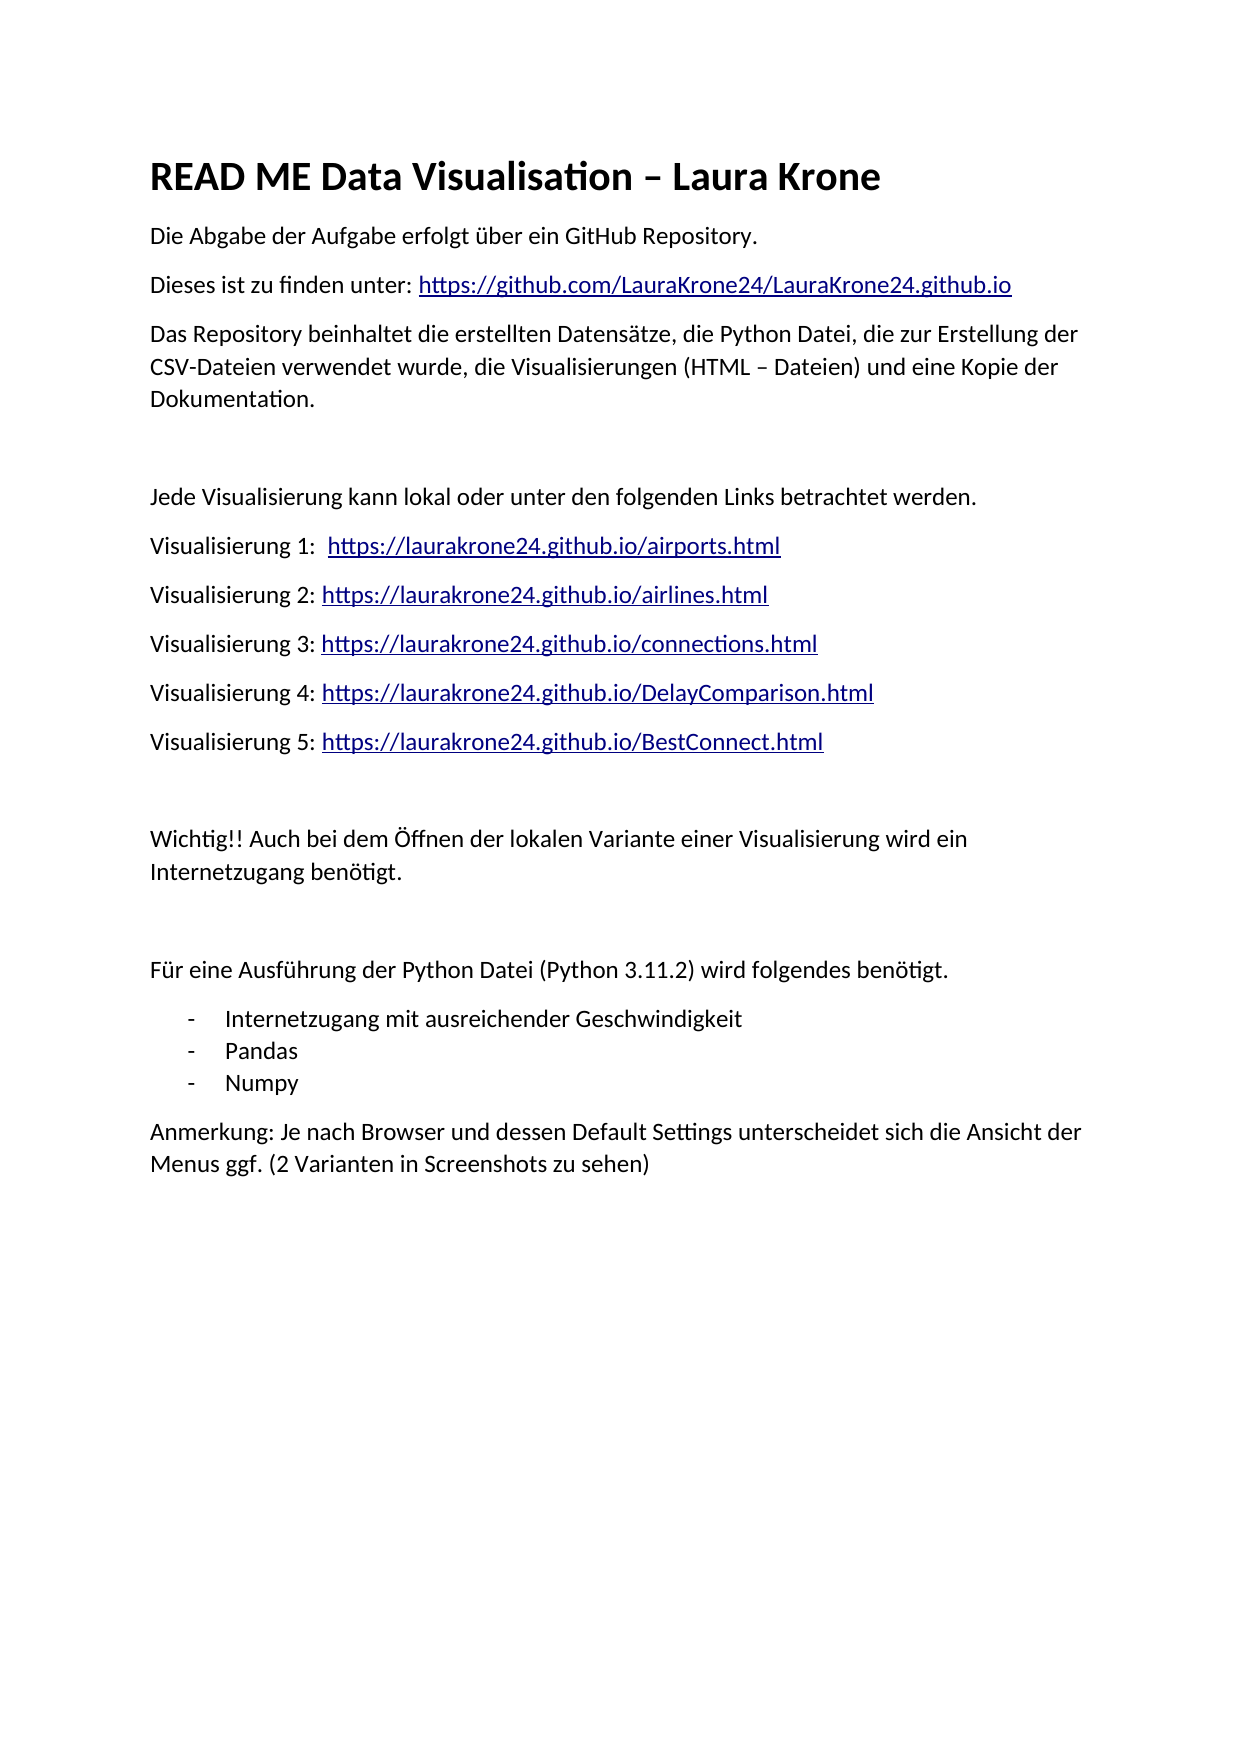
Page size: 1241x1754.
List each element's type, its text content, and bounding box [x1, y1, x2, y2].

text Das Repository beinhaltet die erstellten Datensätze, die Python Datei, die zur Erstellung der CSV-Dateien verwendet wurde, die Visualisierungen (HTML – Dateien) und eine Kopie der Dokumentation. [150, 318, 1090, 413]
text Anmerkung: Je nach Browser und dessen Default Settings unterscheidet sich die Ansicht der Menus ggf. (2 Varianten in Screenshots zu sehen) [150, 1116, 1090, 1179]
text Wichtig!! Auch bei dem Öffnen der lokalen Variante einer Visualisierung wird ein Internetzugang benötigt. [150, 824, 1090, 886]
text Visualisierung 2: https://laurakrone24.github.io/airlines.html [150, 579, 1090, 609]
text Für eine Ausführung der Python Datei (Python 3.11.2) wird folgendes benötigt. [150, 954, 1090, 984]
text Visualisierung 5: https://laurakrone24.github.io/BestConnect.html [150, 726, 1090, 756]
text Jede Visualisierung kann lokal oder unter den folgenden Links betrachtet werden. [150, 481, 1090, 511]
text Visualisierung 3: https://laurakrone24.github.io/connections.html [150, 628, 1090, 658]
list Numpy [187, 1067, 1090, 1098]
list Internetzugang mit ausreichender Geschwindigkeit [187, 1003, 1090, 1033]
text Visualisierung 4: https://laurakrone24.github.io/DelayComparison.html [150, 677, 1090, 707]
text Visualisierung 1: https://laurakrone24.github.io/airports.html [150, 530, 1090, 560]
list Pandas [187, 1035, 1090, 1066]
text READ ME Data Visualisation – Laura Krone [150, 150, 1090, 201]
text Dieses ist zu finden unter: https://github.com/LauraKrone24/LauraKrone24.github.io [150, 269, 1090, 300]
text Die Abgabe der Aufgabe erfolgt über ein GitHub Repository. [150, 221, 1090, 251]
